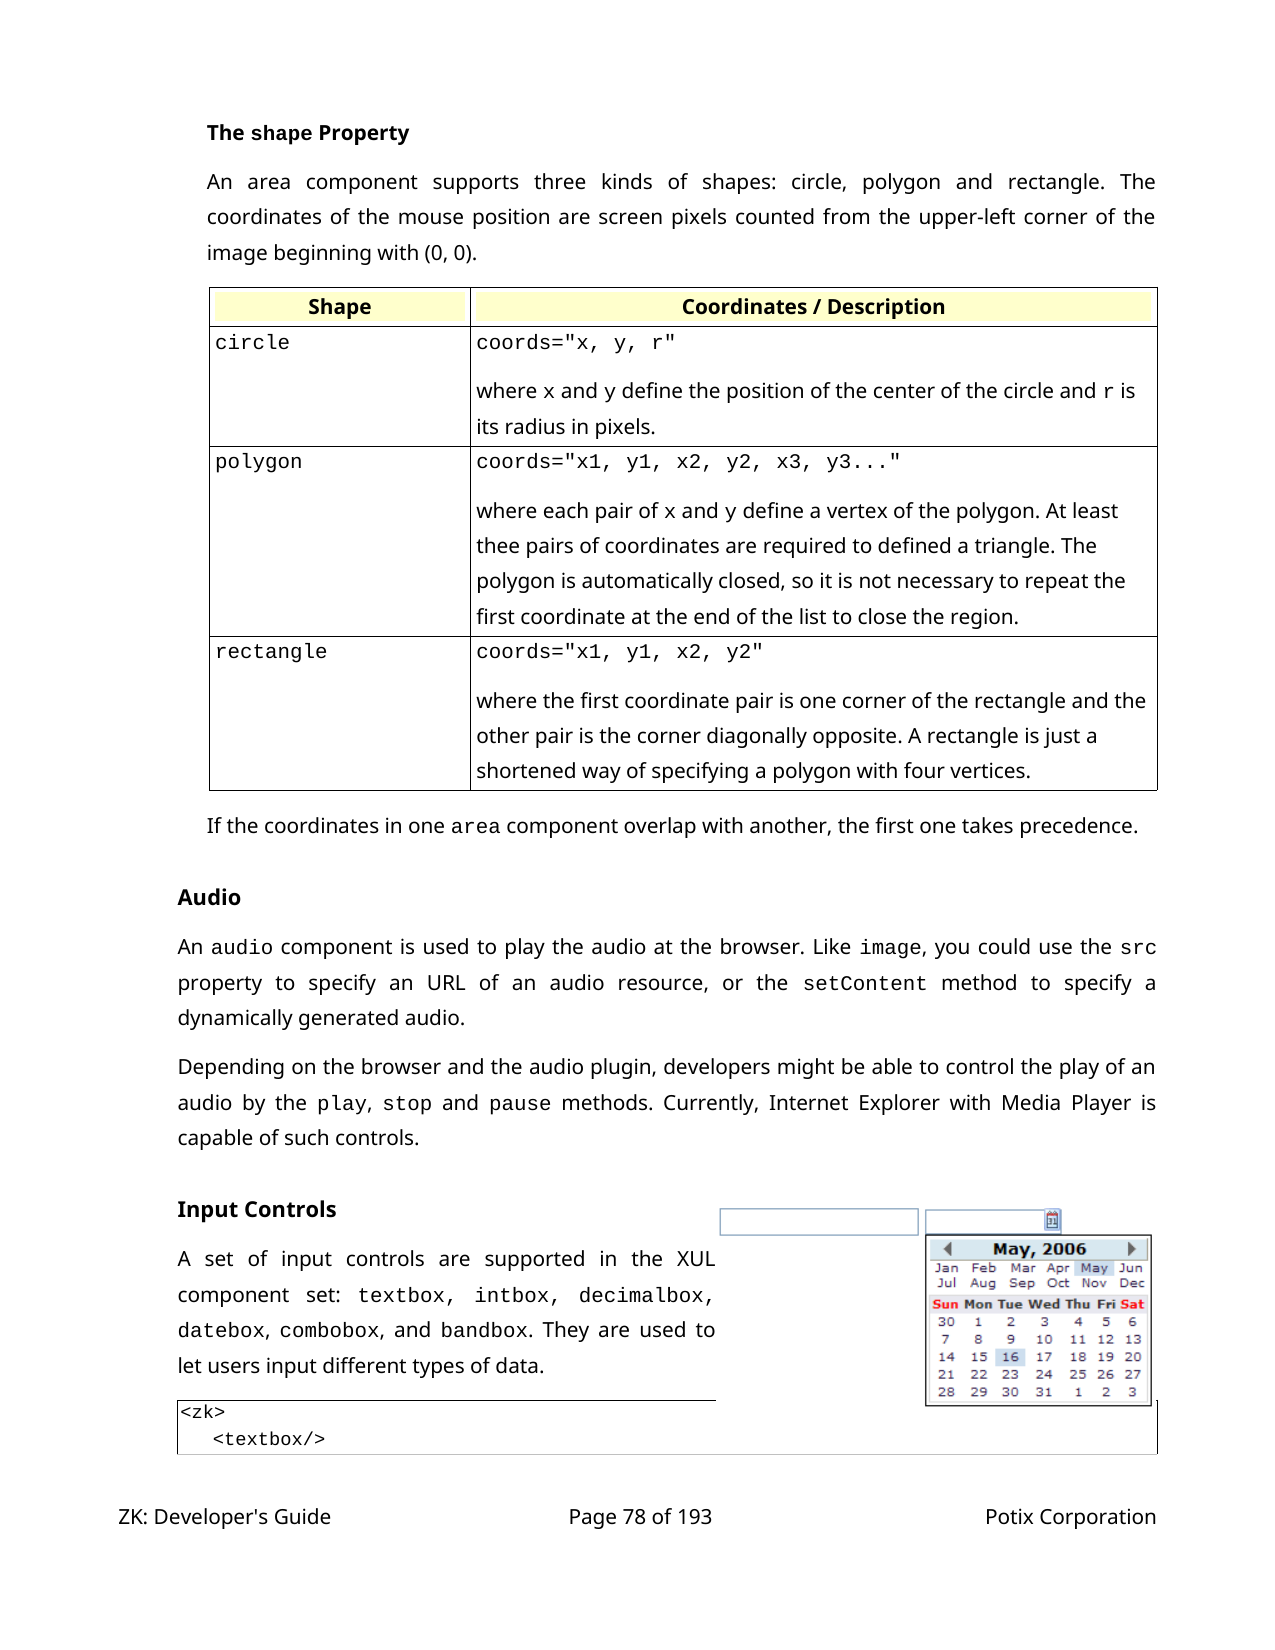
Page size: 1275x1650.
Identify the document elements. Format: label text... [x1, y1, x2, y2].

table_header Coordinates / Description [471, 288, 1157, 326]
text An audio component is used to play the audio at the browser. Like image, you could use the src property to specify an URL of an audio resource, or the setContent method to specify a dynamically generated audio. [177, 932, 1157, 1032]
table_cell coords="x1, y1, x2, y2" where the first coordinate pair is one corner of the rectangle and the other pair is the corner diagonally opposite. A rectangle is just a shortened way of specifying a polygon with four vertices. [471, 637, 1157, 790]
subtitle The shape Property [207, 118, 1157, 147]
table_cell coords="x, y, r" where x and y define the position of the center of the circle and r is its radius in pixels. [471, 327, 1157, 446]
table_cell polygon [210, 447, 470, 636]
table_cell circle [210, 327, 470, 446]
text A set of input controls are supported in the XUL component set: textbox, intbox, decimalbox, datebox, combobox, and bandbox. They are used to let users input different types of data. [177, 1244, 716, 1379]
text <textbox/> [178, 1427, 1157, 1454]
table_header Shape [210, 288, 470, 326]
table_cell coords="x1, y1, x2, y2, x3, y3..." where each pair of x and y define a vertex of the polygon. At least thee pairs of coordinates are required to defined a triangle. The polygon is automatically closed, so it is not necessary to repeat the first coordinate at the end of the list to close the region. [471, 447, 1157, 636]
text An area component supports three kinds of shapes: circle, polygon and rectangle. The coordinates of the mouse position are screen pixels counted from the upper-left corner of the image beginning with (0, 0). [207, 167, 1157, 266]
text Depending on the browser and the audio plugin, developers might be able to control the play of an audio by the play, stop and pause methods. Currently, Internet Explorer with Media Player is capable of such controls. [177, 1052, 1157, 1151]
text <zk> [178, 1401, 1157, 1424]
subtitle Audio [177, 882, 1157, 912]
text If the coordinates in one area component overlap with another, the first one takes precedence. [207, 811, 1157, 839]
subtitle Input Controls [177, 1194, 1157, 1224]
table_cell rectangle [210, 637, 470, 790]
picture [716, 1202, 1157, 1409]
